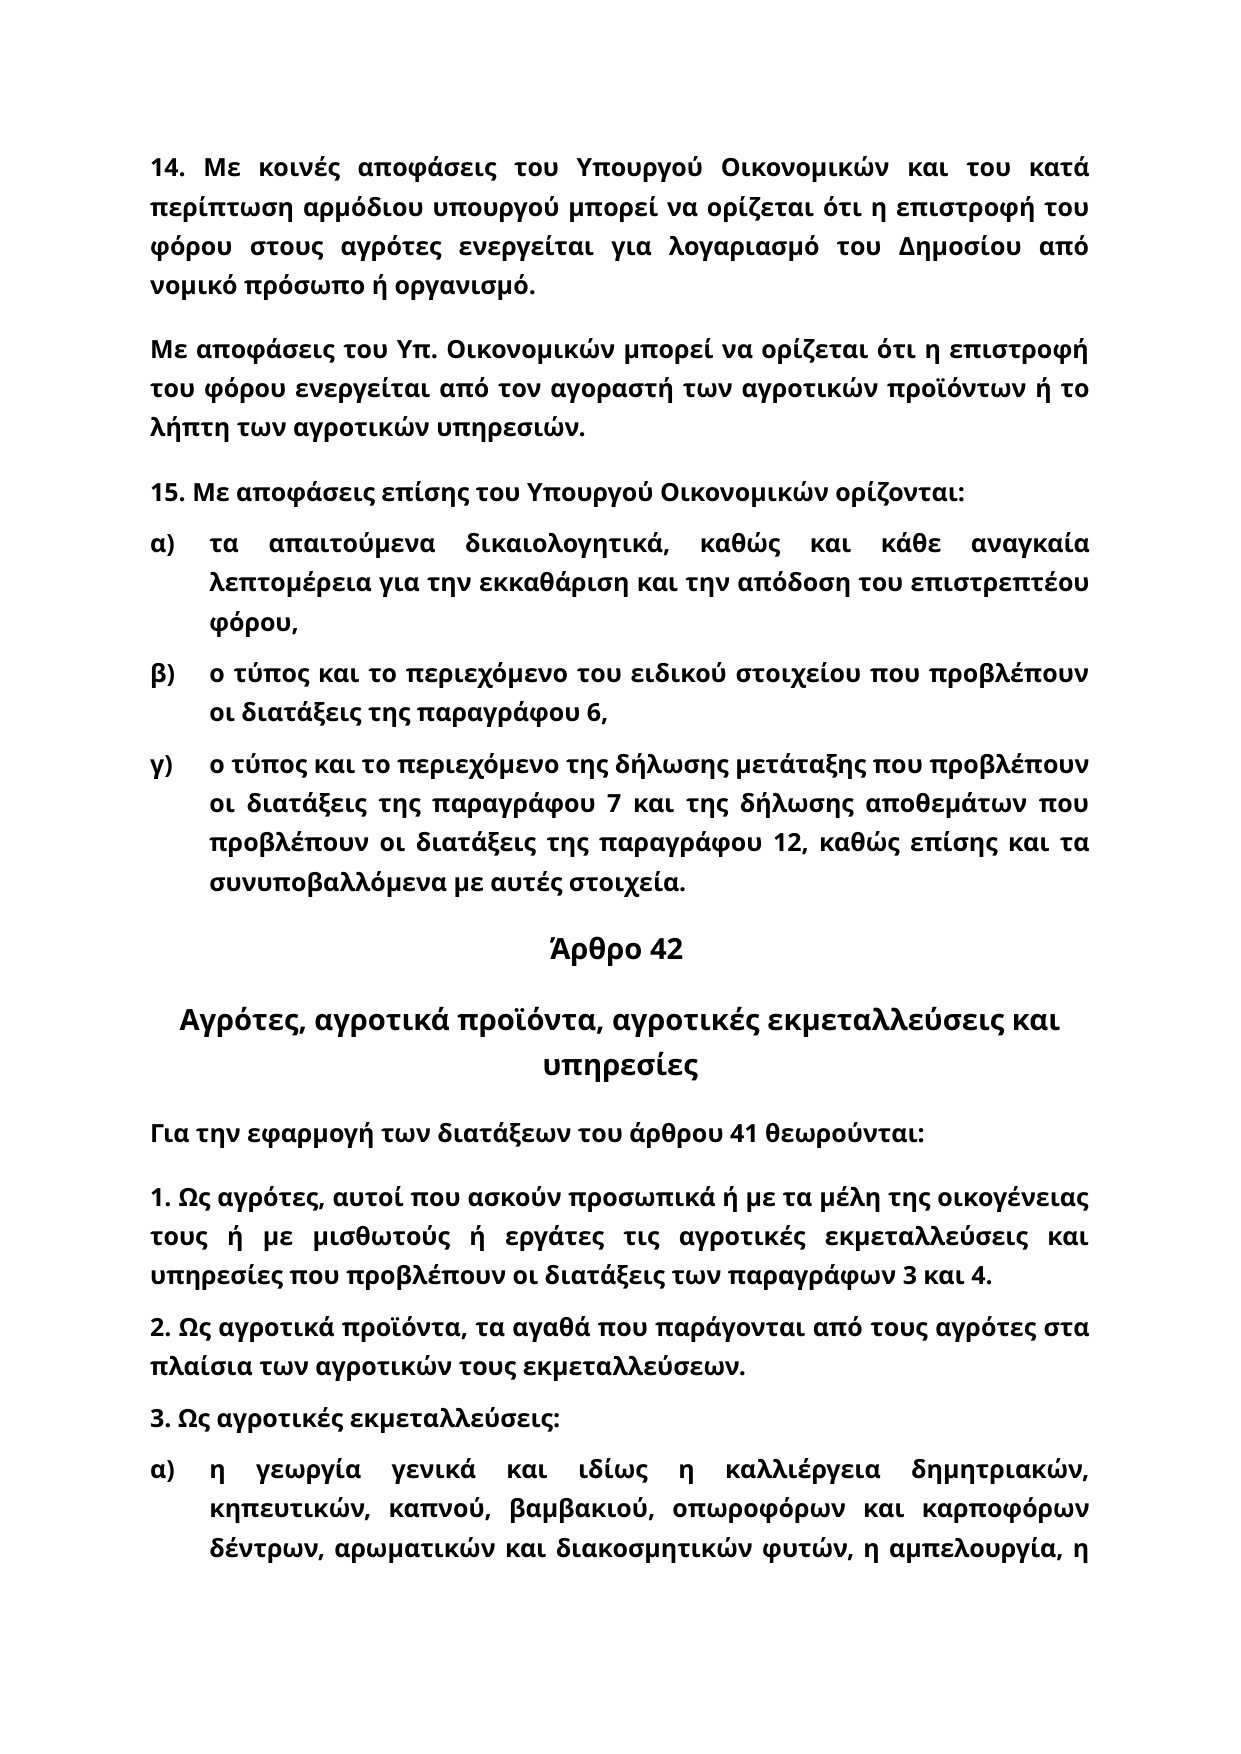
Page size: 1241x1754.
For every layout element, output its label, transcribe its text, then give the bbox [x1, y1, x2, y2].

text Με αποφάσεις του Υπ. Οικονομικών μπορεί να ορίζεται ότι η επιστροφή του φόρου ενεργείται από τον αγοραστή των αγροτικών προϊόντων ή το λήπτη των αγροτικών υπηρεσιών. [150, 332, 1090, 444]
text Για την εφαρμογή των διατάξεων του άρθρου 41 θεωρούνται: [150, 1115, 1090, 1149]
text 1. Ως αγρότες, αυτοί που ασκούν προσωπικά ή με τα μέλη της οικογένειας τους ή με μισθωτούς ή εργάτες τις αγροτικές εκμεταλλεύσεις και υπηρεσίες που προβλέπουν οι διατάξεις των παραγράφων 3 και 4. [150, 1179, 1090, 1292]
list α) η γεωργία γενικά και ιδίως η καλλιέργεια δημητριακών, κηπευτικών, καπνού, βαμβακιού, οπωροφόρων και καρποφόρων δέντρων, αρωματικών και διακοσμητικών φυτών, η αμπελουργία, η [150, 1452, 1090, 1564]
subtitle Αγρότες, αγροτικά προϊόντα, αγροτικές εκμεταλλεύσεις και υπηρεσίες [150, 999, 1090, 1084]
list β) ο τύπος και το περιεχόμενο του ειδικού στοιχείου που προβλέπουν οι διατάξεις της παραγράφου 6, [150, 656, 1090, 729]
list α) τα απαιτούμενα δικαιολογητικά, καθώς και κάθε αναγκαία λεπτομέρεια για την εκκαθάριση και την απόδοση του επιστρεπτέου φόρου, [150, 526, 1090, 638]
list γ) ο τύπος και το περιεχόμενο της δήλωσης μετάταξης που προβλέπουν οι διατάξεις της παραγράφου 7 και της δήλωσης αποθεμάτων που προβλέπουν οι διατάξεις της παραγράφου 12, καθώς επίσης και τα συνυποβαλλόμενα με αυτές στοιχεία. [150, 747, 1090, 898]
text 15. Με αποφάσεις επίσης του Υπουργού Οικονομικών ορίζονται: [150, 474, 1090, 508]
text 3. Ως αγροτικές εκμεταλλεύσεις: [150, 1400, 1090, 1434]
text 2. Ως αγροτικά προϊόντα, τα αγαθά που παράγονται από τους αγρότες στα πλαίσια των αγροτικών τους εκμεταλλεύσεων. [150, 1309, 1090, 1383]
text 14. Με κοινές αποφάσεις του Υπουργού Οικονομικών και του κατά περίπτωση αρμόδιου υπουργού μπορεί να ορίζεται ότι η επιστροφή του φόρου στους αγρότες ενεργείται για λογαριασμό του Δημοσίου από νομικό πρόσωπο ή οργανισμό. [150, 150, 1090, 302]
subtitle Άρθρο 42 [150, 928, 1090, 968]
